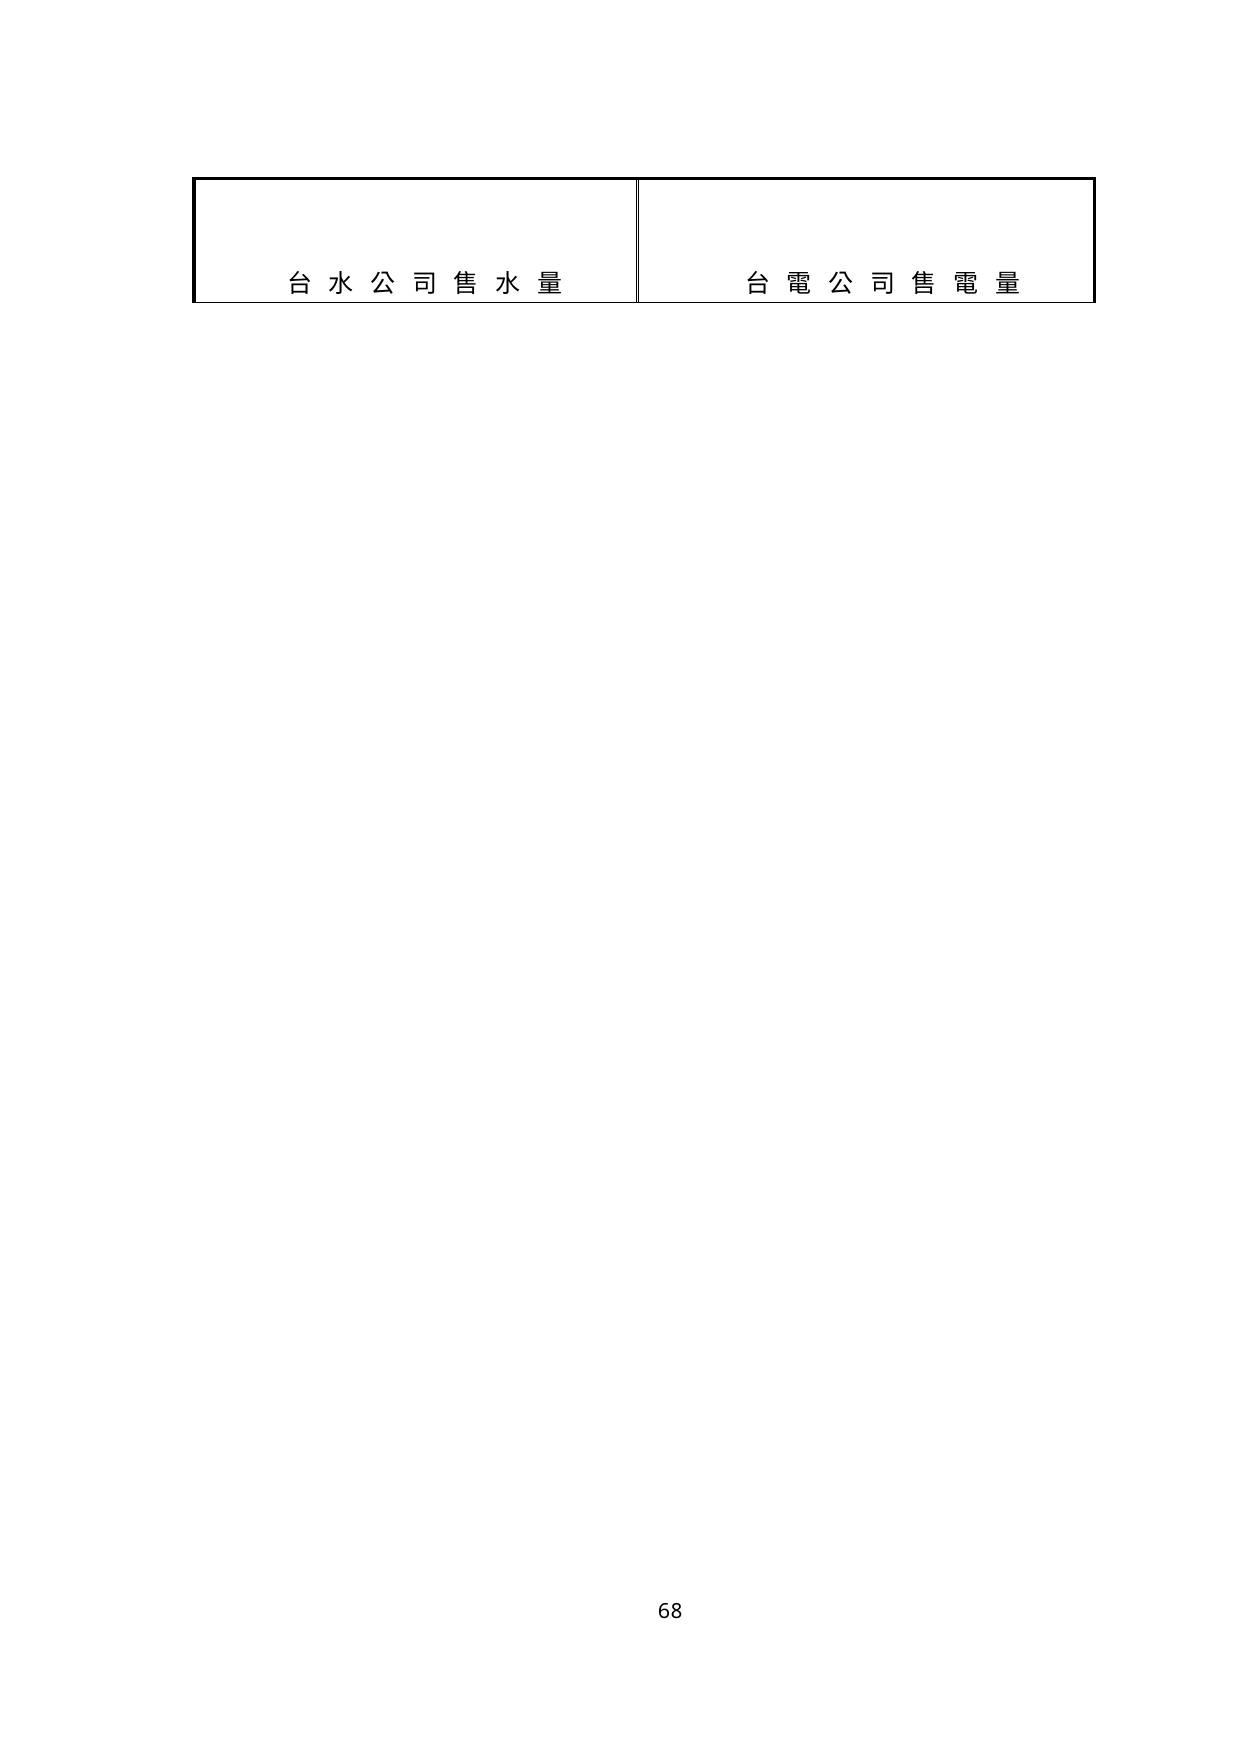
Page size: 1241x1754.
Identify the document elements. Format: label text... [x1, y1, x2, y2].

table_header 台水公司售水量 [196, 180, 636, 302]
table_header 台電公司售電量 [639, 180, 1093, 302]
